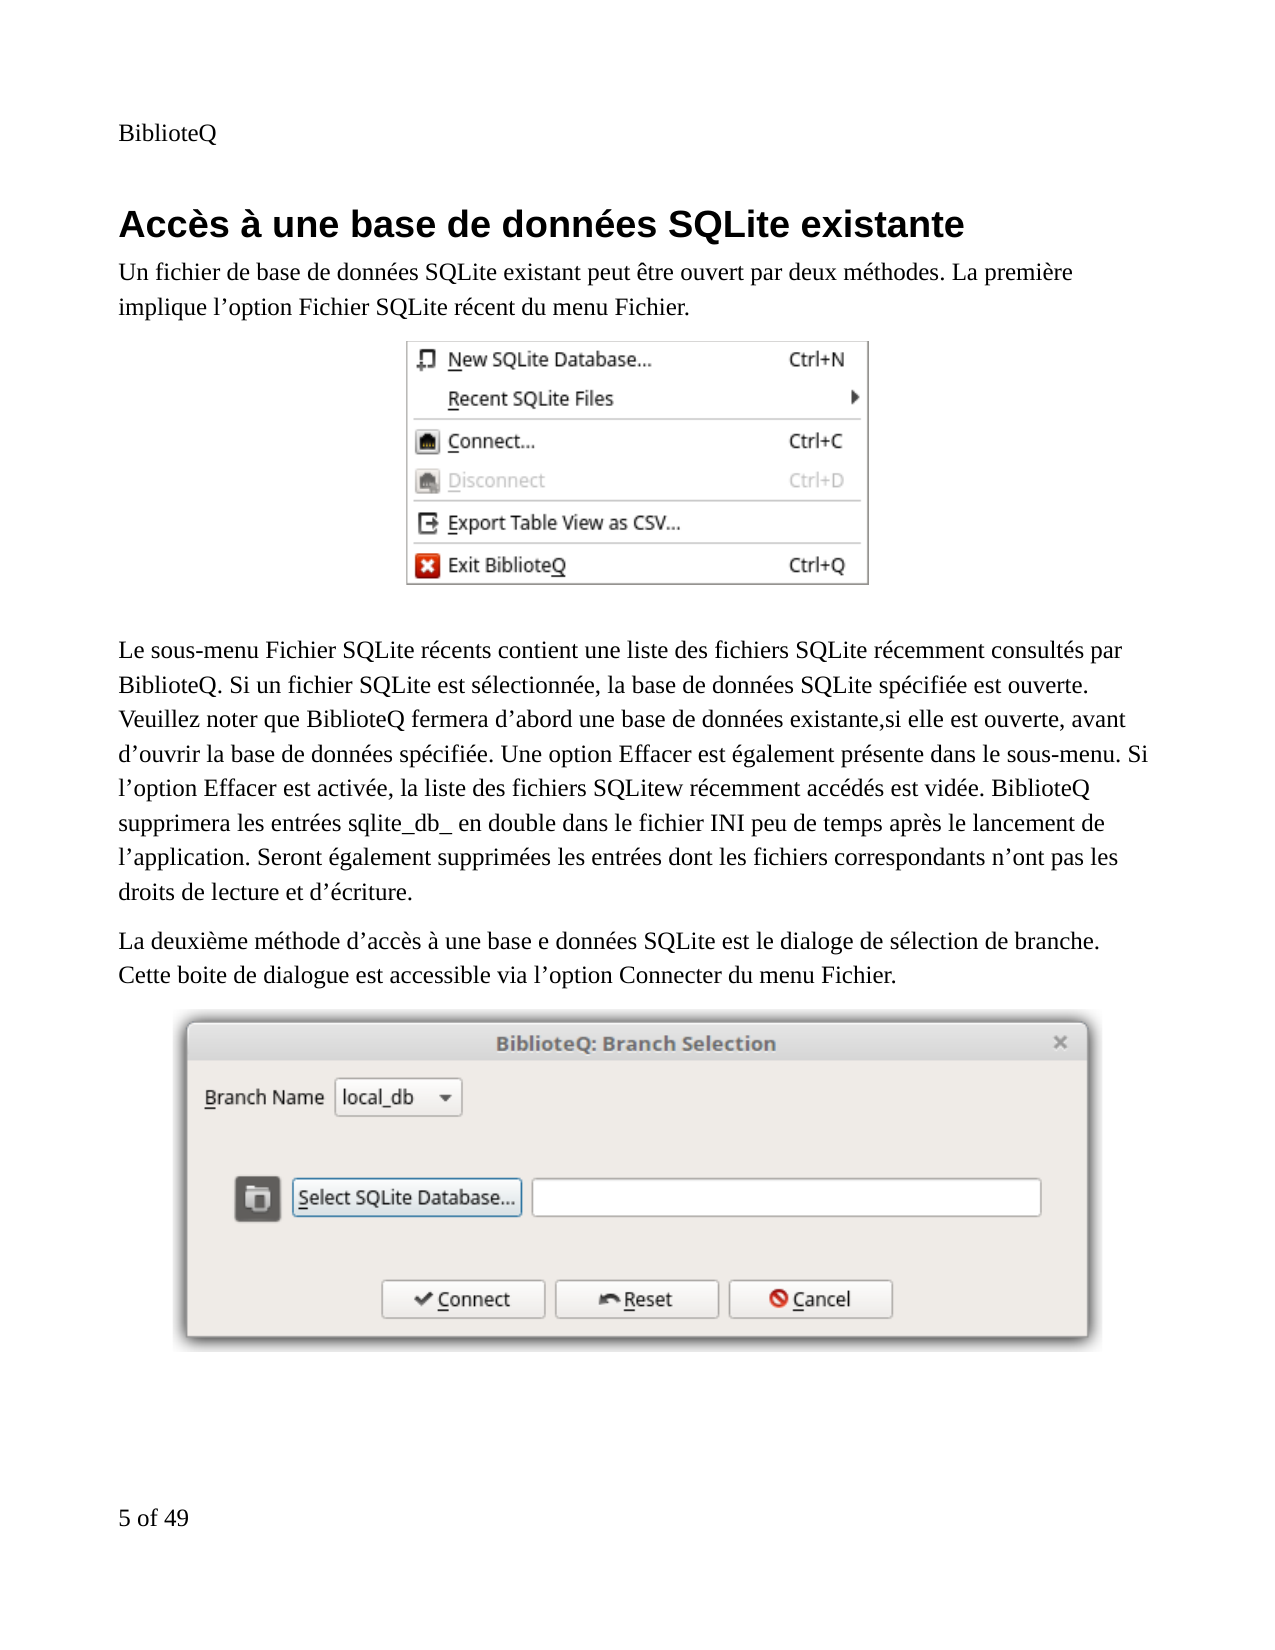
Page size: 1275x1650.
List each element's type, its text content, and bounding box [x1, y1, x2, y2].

text La deuxième méthode d’accès à une base e données SQLite est le dialoge de sélection de branche. Cette boite de dialogue est accessible via l’option Connecter du menu Fichier. [118, 926, 1157, 989]
picture [406, 341, 869, 585]
subtitle Accès à une base de données SQLite existante [118, 201, 1157, 245]
text Le sous-menu Fichier SQLite récents contient une liste des fichiers SQLite récemment consultés par BiblioteQ. Si un fichier SQLite est sélectionnée, la base de données SQLite spécifiée est ouverte. Veuillez noter que BiblioteQ fermera d’abord une base de données existante,si elle est ouverte, avant d’ouvrir la base de données spécifiée. Une option Effacer est également présente dans le sous-menu. Si l’option Effacer est activée, la liste des fichiers SQLitew récemment accédés est vidée. BiblioteQ supprimera les entrées sqlite_db_ en double dans le fichier INI peu de temps après le lancement de l’application. Seront également supprimées les entrées dont les fichiers correspondants n’ont pas les droits de lecture et d’écriture. [118, 635, 1157, 906]
picture [172, 1009, 1103, 1352]
text Un fichier de base de données SQLite existant peut être ouvert par deux méthodes. La première implique l’option Fichier SQLite récent du menu Fichier. [118, 257, 1157, 321]
